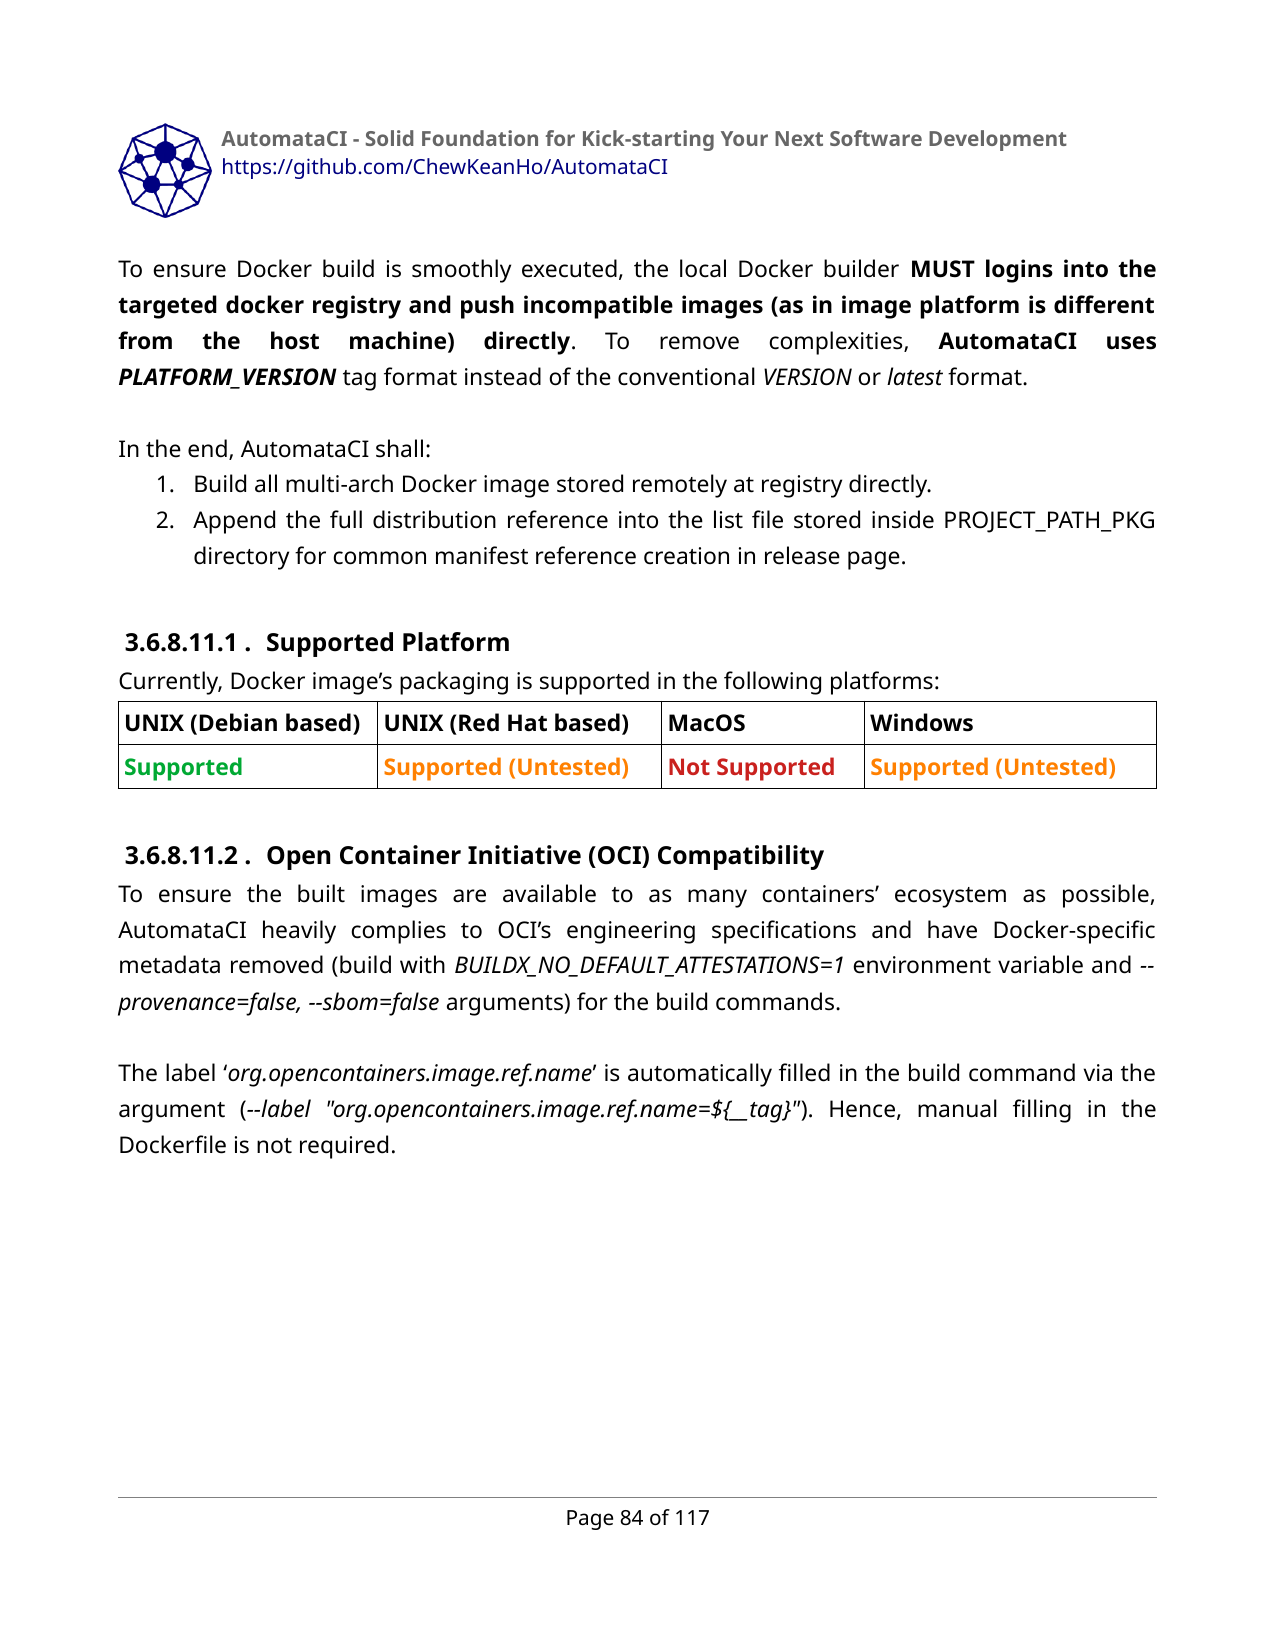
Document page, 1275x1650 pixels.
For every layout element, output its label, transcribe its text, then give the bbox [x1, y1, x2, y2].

table_cell Supported (Untested) [378, 745, 661, 788]
table_header UNIX (Debian based) [119, 702, 377, 744]
text To ensure Docker build is smoothly executed, the local Docker builder MUST logins into the targeted docker registry and push incompatible images (as in image platform is different from the host machine) directly. To remove complexities, AutomataCI uses PLATFORM_VERSION tag format instead of the conventional VERSION or latest format. [118, 253, 1157, 392]
text To ensure the built images are available to as many containers’ ecosystem as possible, AutomataCI heavily complies to OCI’s engineering specifications and have Docker-specific metadata removed (build with BUILDX_NO_DEFAULT_ATTESTATIONS=1 environment variable and --provenance=false, --sbom=false arguments) for the build commands. [118, 878, 1157, 1017]
picture [118, 123, 212, 218]
list Build all multi-arch Docker image stored remotely at registry directly. [156, 468, 1157, 500]
table_cell Supported (Untested) [865, 745, 1156, 788]
table_header MacOS [662, 702, 864, 744]
subtitle Open Container Initiative (OCI) Compatibility [118, 838, 1157, 871]
text Currently, Docker image’s packaging is supported in the following platforms: [118, 665, 1157, 696]
table_cell Supported [119, 745, 377, 788]
table_header UNIX (Red Hat based) [378, 702, 661, 744]
text The label ‘org.opencontainers.image.ref.name’ is automatically filled in the build command via the argument (--label "org.opencontainers.image.ref.name=${__tag}"). Hence, manual filling in the Dockerfile is not required. [118, 1057, 1157, 1160]
list Append the full distribution reference into the list file stored inside PROJECT_PATH_PKG directory for common manifest reference creation in release page. [156, 504, 1157, 572]
table_cell Not Supported [662, 745, 864, 788]
table_header Windows [865, 702, 1156, 744]
subtitle Supported Platform [118, 625, 1157, 658]
text In the end, AutomataCI shall: [118, 432, 1157, 464]
